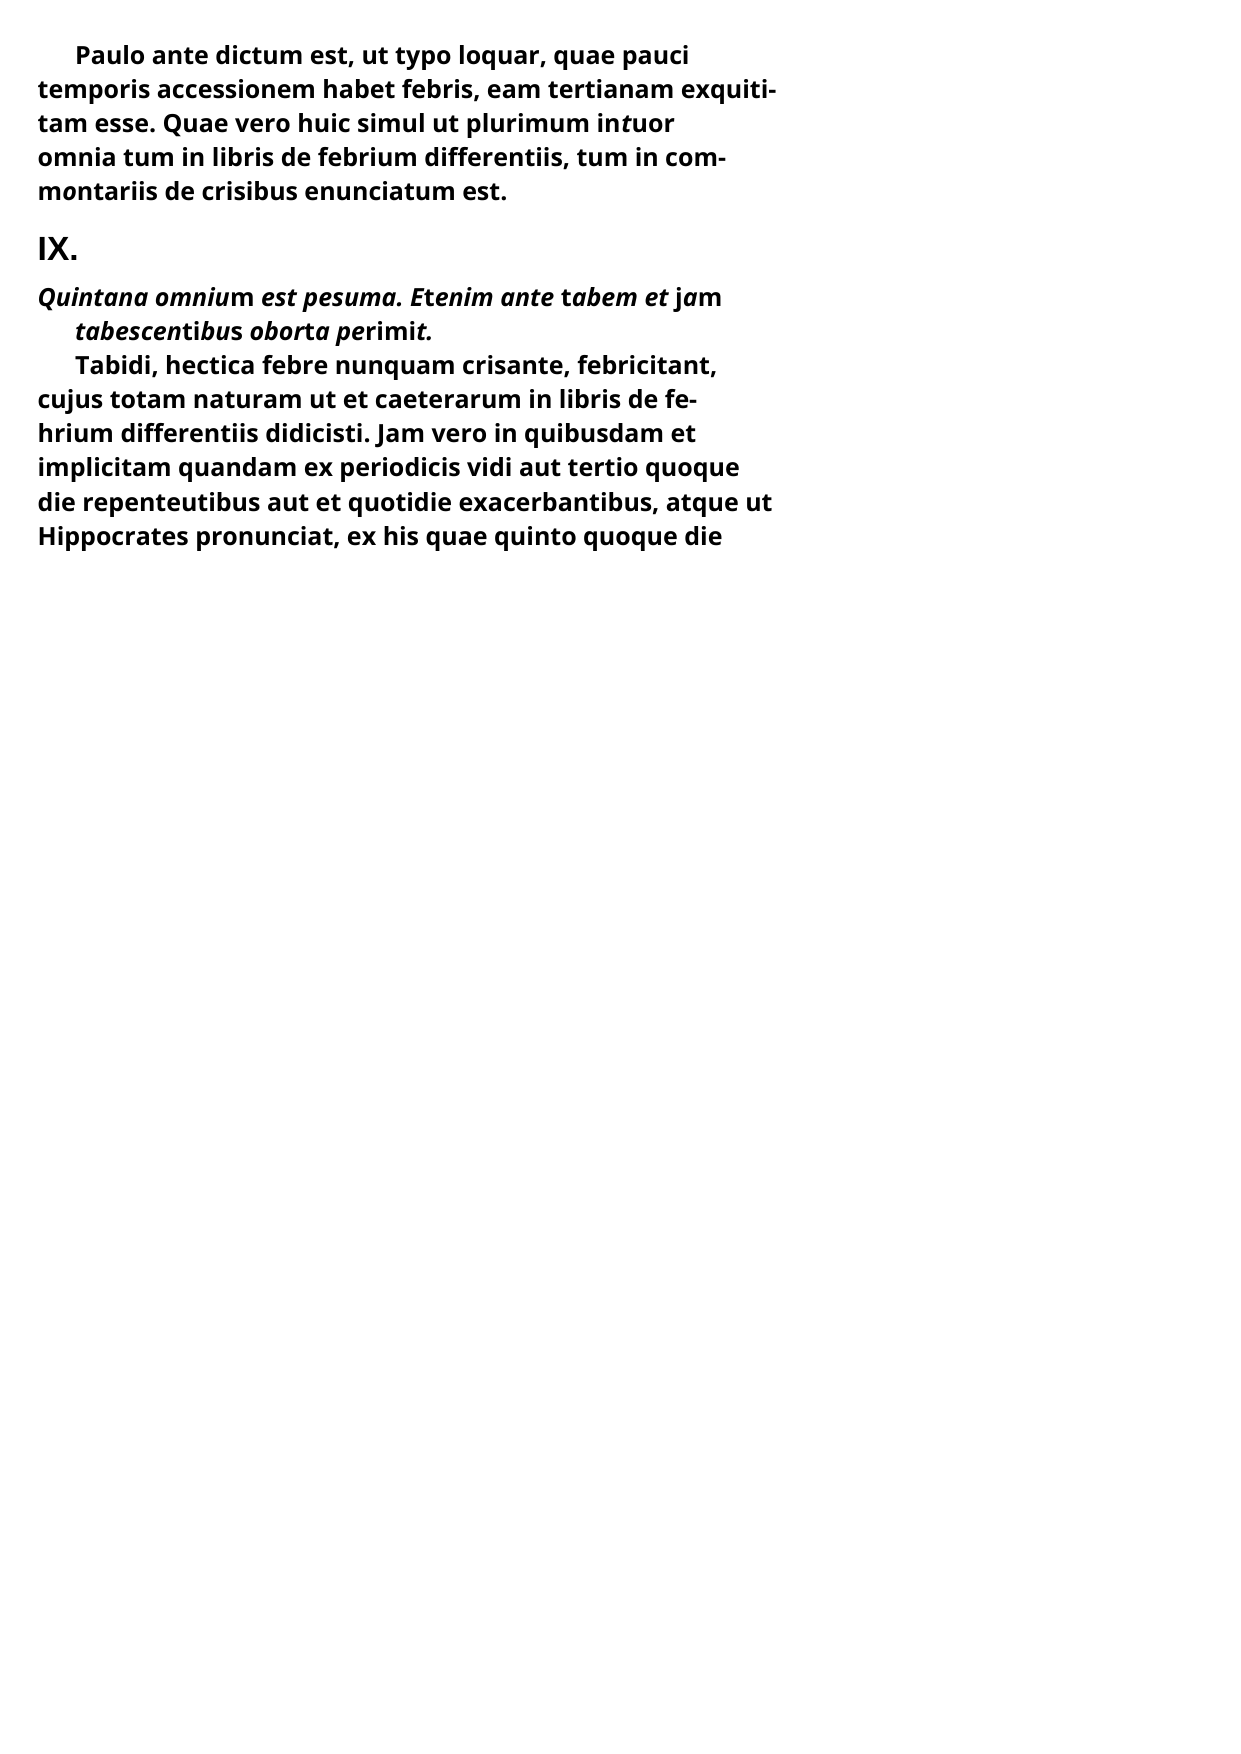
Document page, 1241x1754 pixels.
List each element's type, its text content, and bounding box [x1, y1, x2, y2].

text Tabidi, hectica febre nunquam crisante, febricitant, cujus totam naturam ut et caeterarum in libris de fe- hrium differentiis didicisti. Jam vero in quibusdam et implicitam quandam ex periodicis vidi aut tertio quoque die repenteutibus aut et quotidie exacerbantibus, atque ut Hippocrates pronunciat, ex his quae quinto quoque die [37, 348, 1203, 552]
text Quintana omnium est pesuma. Etenim ante tabem et jam tabescentibus oborta perimit. [37, 280, 1203, 348]
text Paulo ante dictum est, ut typo loquar, quae pauci temporis accessionem habet febris, eam tertianam exquiti- tam esse. Quae vero huic simul ut plurimum intuor omnia tum in libris de febrium differentiis, tum in com- montariis de crisibus enunciatum est. [37, 37, 1203, 208]
subtitle IX. [37, 229, 1203, 267]
